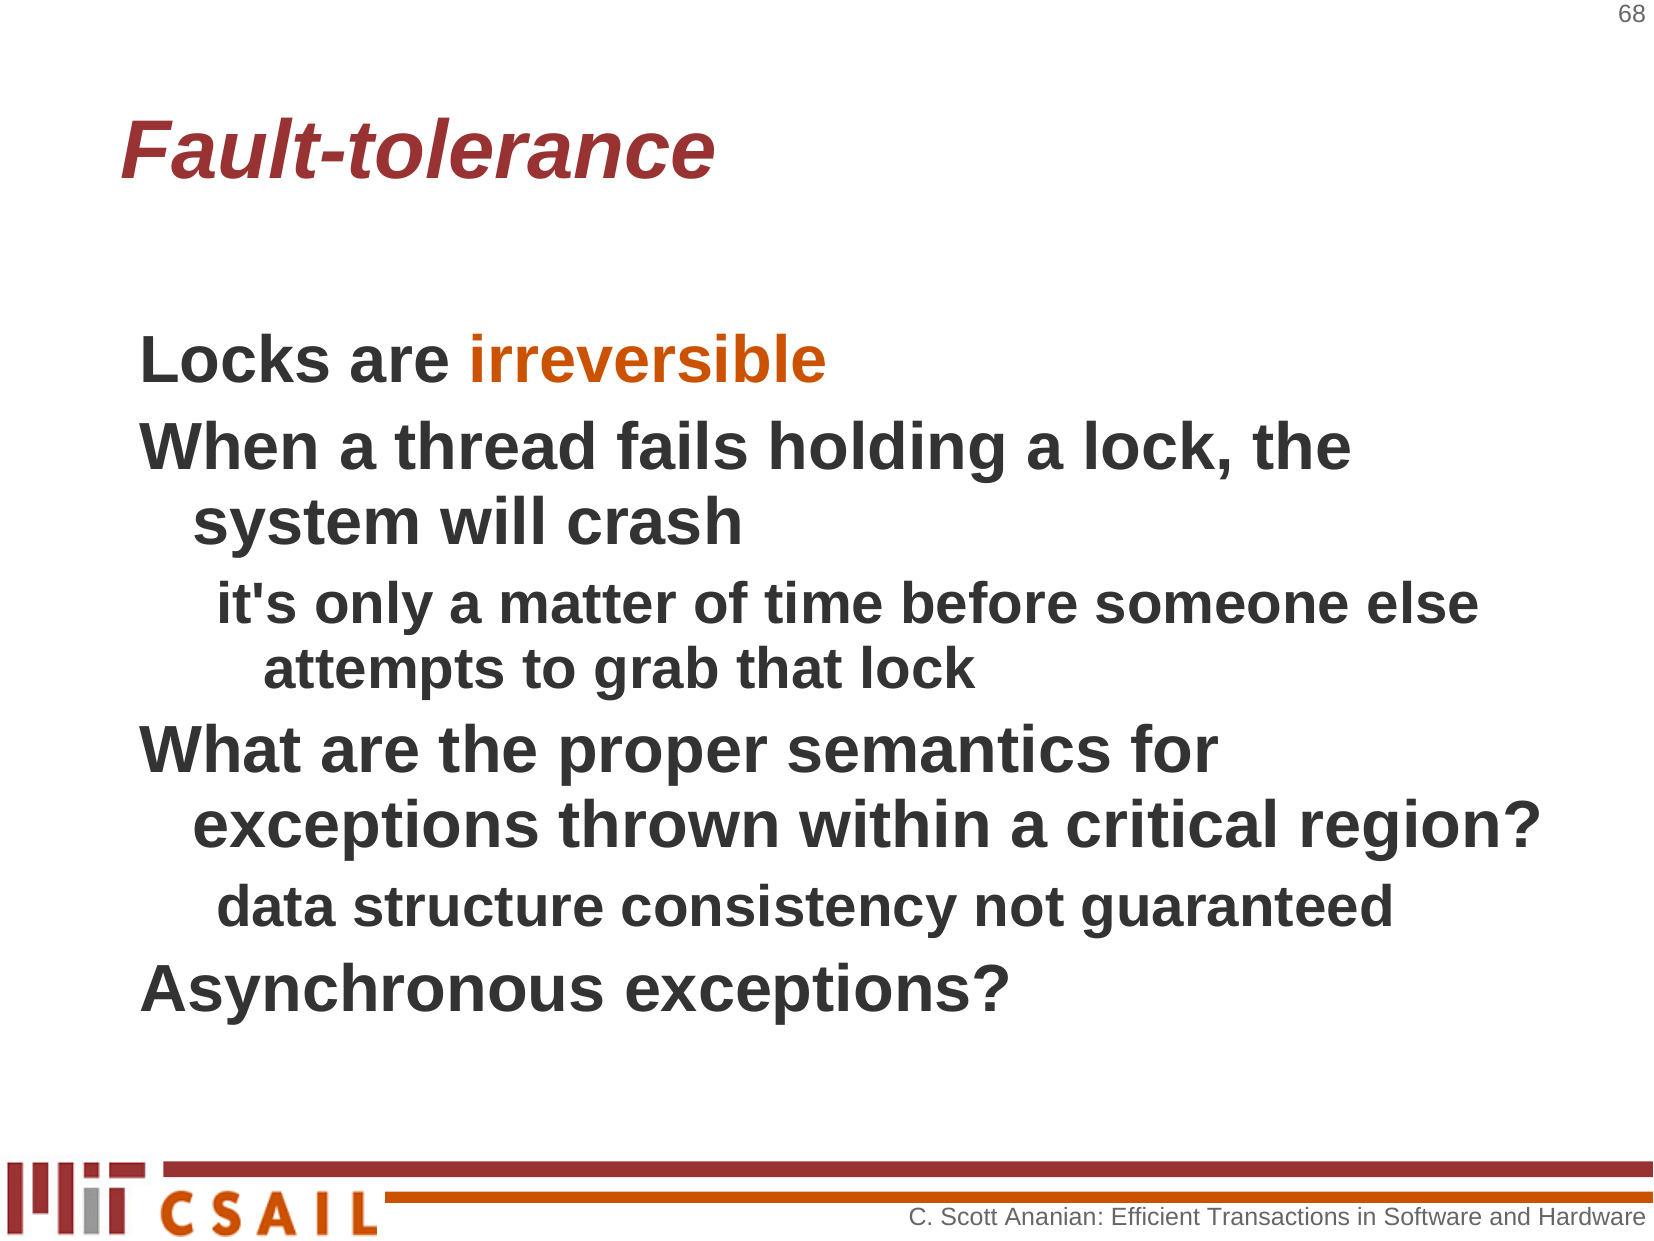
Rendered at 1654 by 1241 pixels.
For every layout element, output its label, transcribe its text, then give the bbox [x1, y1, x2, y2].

picture [0, 1155, 377, 1237]
title Fault-tolerance [120, 46, 1533, 254]
list Locks are irreversible When a thread fails holding a lock, the system will crash it's only a matter of time before someone else attempts to grab that lock What are the proper semantics for exceptions thrown within a critical region? data structure consistency not guaranteed Asynchronous exceptions? [121, 322, 1561, 1133]
